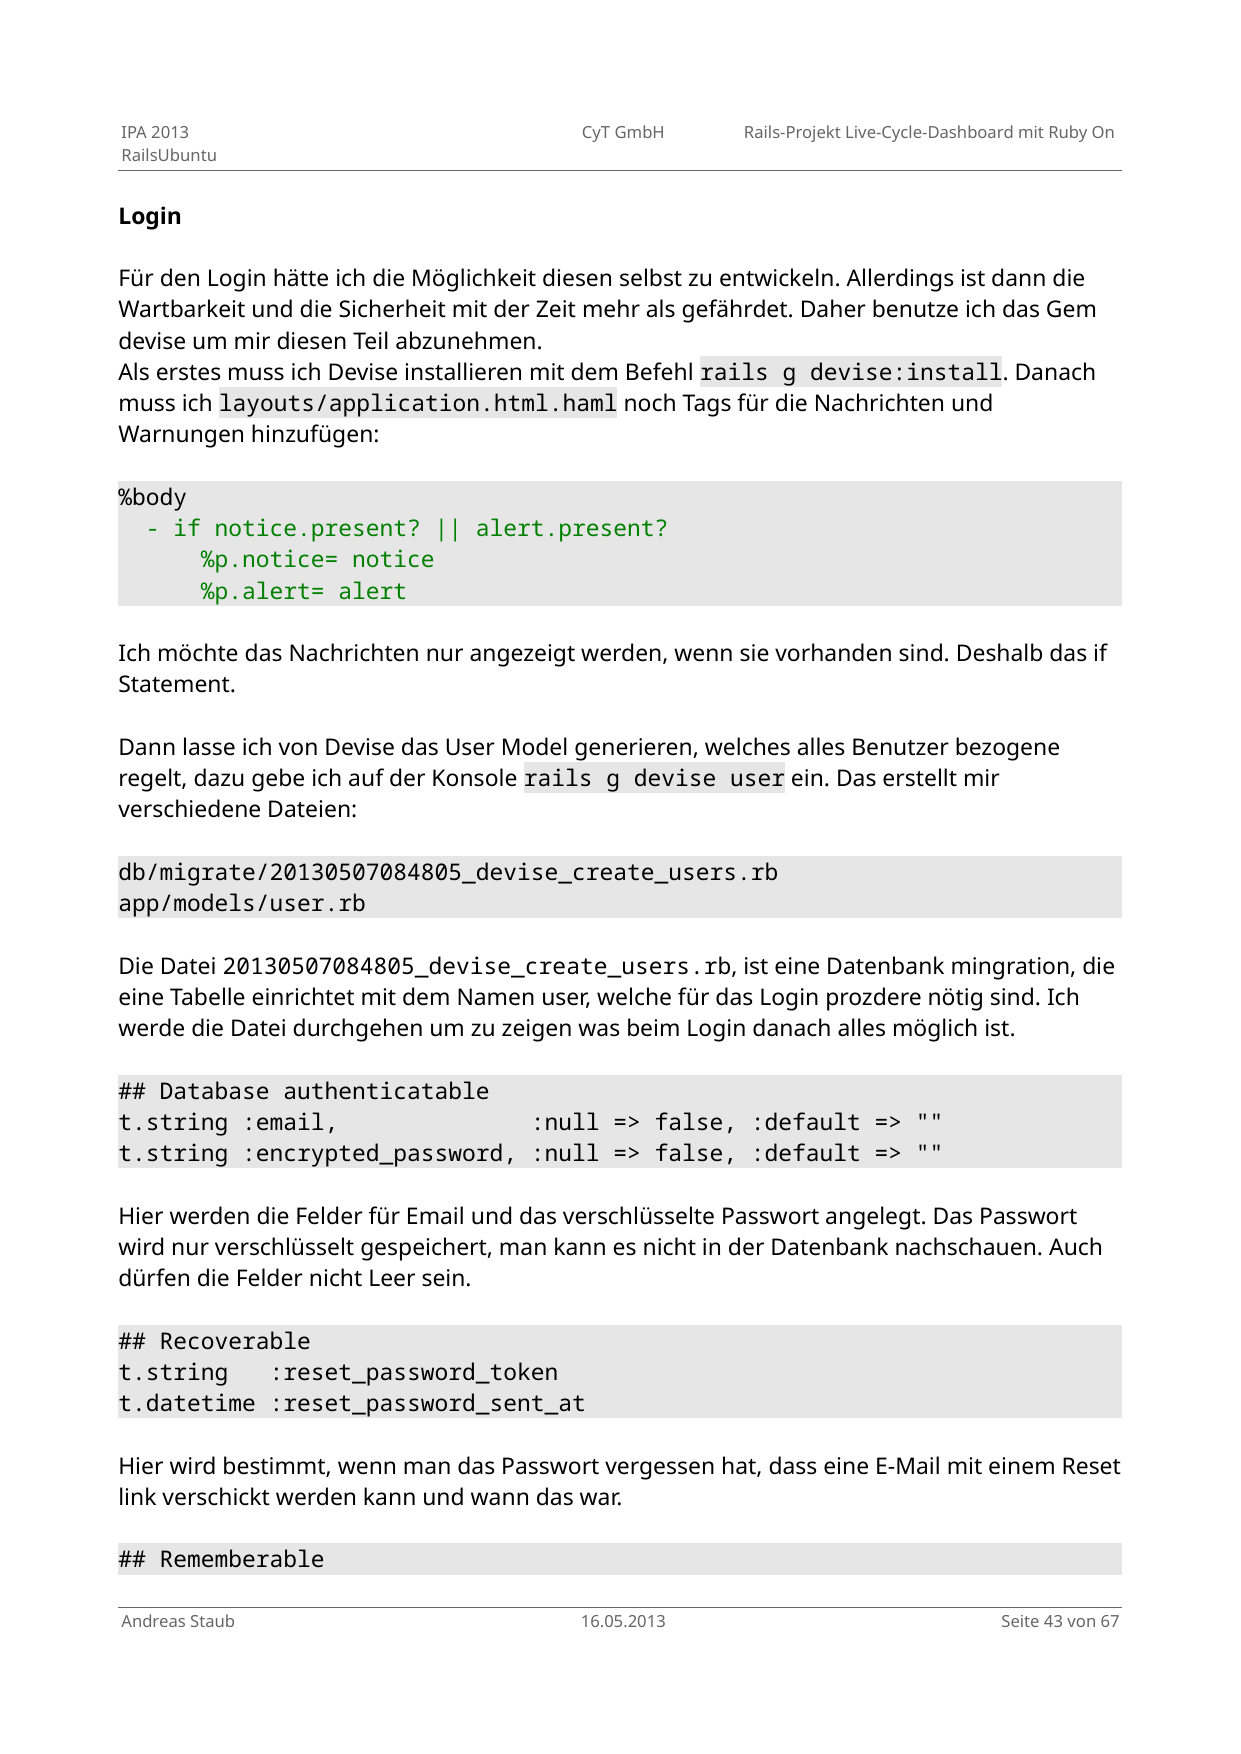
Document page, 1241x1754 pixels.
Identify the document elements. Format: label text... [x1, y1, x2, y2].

text ## Rememberable [118, 1543, 1122, 1575]
text db/migrate/20130507084805_devise_create_users.rb [118, 856, 1122, 887]
text t.string :encrypted_password, :null => false, :default => "" [118, 1137, 1122, 1168]
text ## Recoverable [118, 1325, 1122, 1356]
text Die Datei 20130507084805_devise_create_users.rb, ist eine Datenbank mingration, die eine Tabelle einrichtet mit dem Namen user, welche für das Login prozdere nötig sind. Ich werde die Datei durchgehen um zu zeigen was beim Login danach alles möglich ist. [118, 950, 1122, 1043]
text Für den Login hätte ich die Möglichkeit diesen selbst zu entwickeln. Allerdings ist dann die Wartbarkeit und die Sicherheit mit der Zeit mehr als gefährdet. Daher benutze ich das Gem devise um mir diesen Teil abzunehmen. [118, 262, 1122, 356]
text Hier wird bestimmt, wenn man das Passwort vergessen hat, dass eine E-Mail mit einem Reset link verschickt werden kann und wann das war. [118, 1450, 1122, 1512]
text %body [118, 481, 1122, 512]
text - if notice.present? || alert.present? [118, 512, 1122, 543]
text %p.alert= alert [118, 575, 1122, 606]
text Dann lasse ich von Devise das User Model generieren, welches alles Benutzer bezogene regelt, dazu gebe ich auf der Konsole rails g devise user ein. Das erstellt mir verschiedene Dateien: [118, 731, 1122, 825]
text Login [118, 200, 1122, 231]
text t.string :reset_password_token [118, 1356, 1122, 1387]
text Ich möchte das Nachrichten nur angezeigt werden, wenn sie vorhanden sind. Deshalb das if Statement. [118, 637, 1122, 700]
text Hier werden die Felder für Email und das verschlüsselte Passwort angelegt. Das Passwort wird nur verschlüsselt gespeichert, man kann es nicht in der Datenbank nachschauen. Auch dürfen die Felder nicht Leer sein. [118, 1200, 1122, 1293]
text app/models/user.rb [118, 887, 1122, 918]
text t.datetime :reset_password_sent_at [118, 1387, 1122, 1418]
text %p.notice= notice [118, 543, 1122, 575]
text ## Database authenticatable [118, 1075, 1122, 1106]
text t.string :email, :null => false, :default => "" [118, 1106, 1122, 1137]
text Als erstes muss ich Devise installieren mit dem Befehl rails g devise:install. Danach muss ich layouts/application.html.haml noch Tags für die Nachrichten und Warnungen hinzufügen: [118, 356, 1122, 450]
